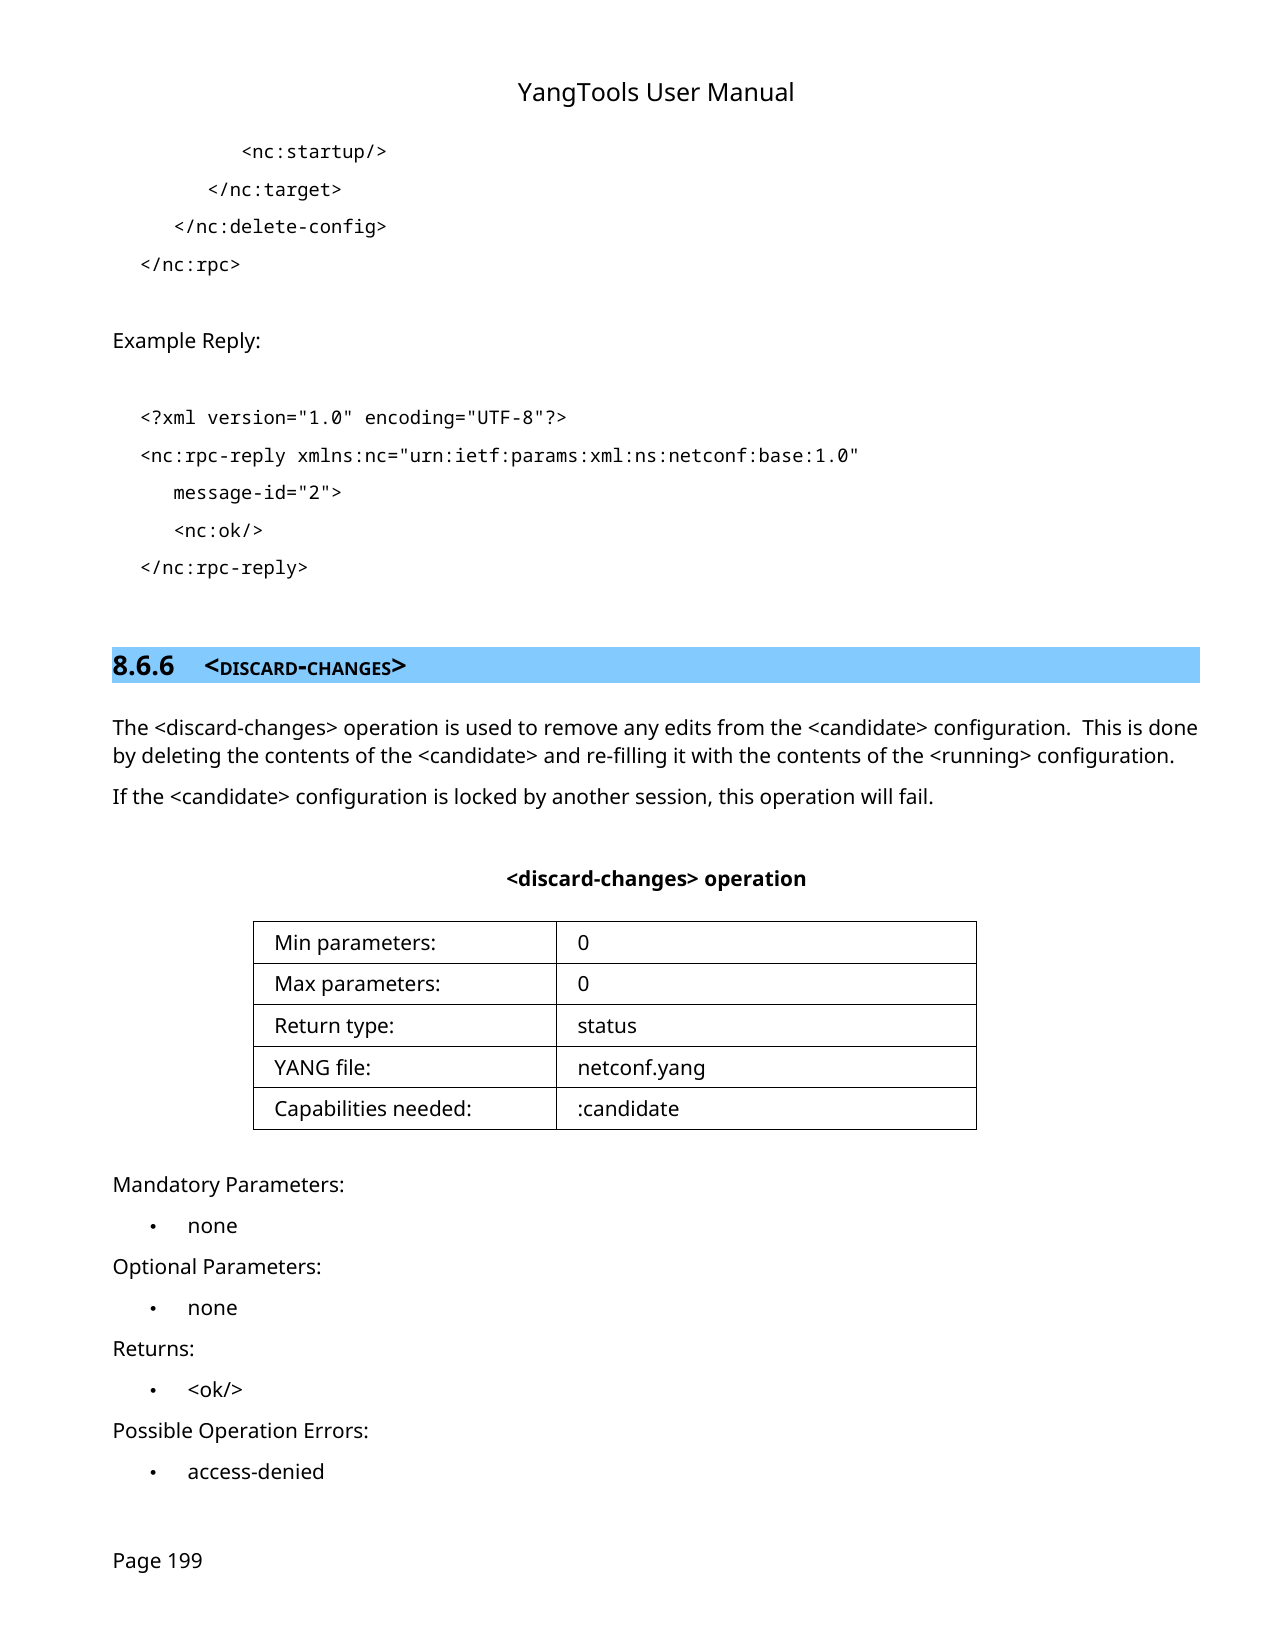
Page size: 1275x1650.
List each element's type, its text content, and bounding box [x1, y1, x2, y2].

text Example Reply: [112, 326, 1200, 354]
table_header 0 [557, 922, 976, 962]
text <nc:startup/> [139, 138, 1200, 164]
table_cell 0 [557, 964, 976, 1004]
text Mandatory Parameters: [112, 1171, 1200, 1199]
list access-denied [150, 1457, 1200, 1486]
text </nc:target> [139, 176, 1200, 202]
text message-id="2"> [139, 479, 1200, 505]
text <nc:rpc-reply xmlns:nc="urn:ietf:params:xml:ns:netconf:base:1.0" [139, 442, 1200, 467]
text <nc:ok/> [139, 517, 1200, 542]
table_cell YANG file: [254, 1047, 556, 1087]
text Possible Operation Errors: [112, 1416, 1200, 1445]
text </nc:rpc-reply> [139, 554, 1200, 580]
table_cell status [557, 1005, 976, 1046]
list <ok/> [150, 1375, 1200, 1404]
list none [150, 1293, 1200, 1322]
table_header Min parameters: [254, 922, 556, 962]
table_cell Return type: [254, 1005, 556, 1046]
text The <discard-changes> operation is used to remove any edits from the <candidate> configuration. This is done by deleting the contents of the <candidate> and re-filling it with the contents of the <running> configuration. [112, 713, 1200, 769]
table_cell Capabilities needed: [254, 1088, 556, 1129]
list none [150, 1212, 1200, 1240]
subtitle <discard-changes> [112, 647, 1200, 683]
table_cell Max parameters: [254, 964, 556, 1004]
subtitle <discard-changes> operation [127, 864, 1185, 892]
table_cell netconf.yang [557, 1047, 976, 1087]
text Returns: [112, 1334, 1200, 1363]
text </nc:rpc> [139, 251, 1200, 277]
table_cell :candidate [557, 1088, 976, 1129]
text Optional Parameters: [112, 1252, 1200, 1281]
text <?xml version="1.0" encoding="UTF-8"?> [139, 404, 1200, 430]
text If the <candidate> configuration is locked by another session, this operation will fail. [112, 782, 1200, 811]
text </nc:delete-config> [139, 213, 1200, 239]
